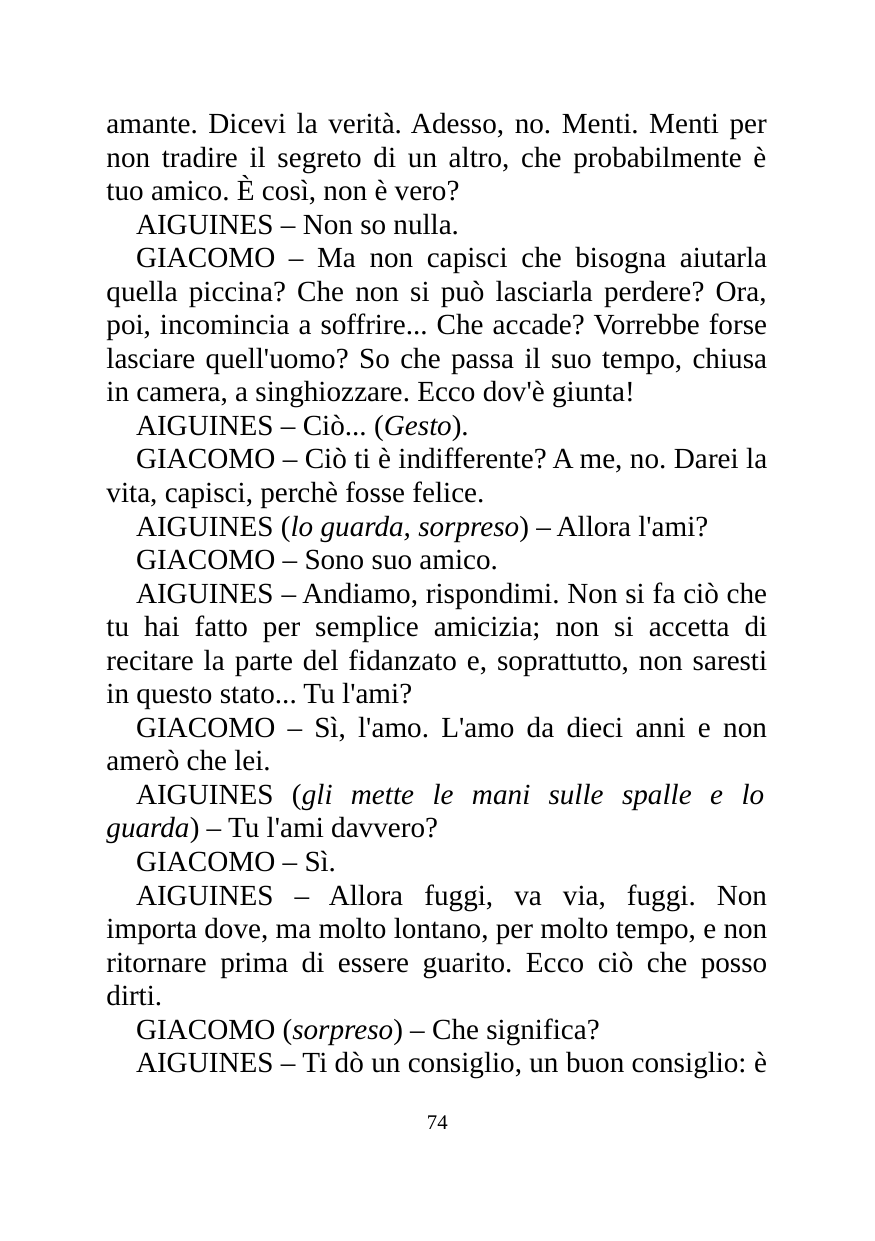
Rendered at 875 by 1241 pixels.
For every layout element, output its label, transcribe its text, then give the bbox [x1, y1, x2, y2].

text GIACOMO – Sono suo amico. [106, 542, 768, 576]
text GIACOMO – Ciò ti è indifferente? A me, no. Darei la vita, capisci, perchè fosse felice. [106, 442, 768, 509]
text AIGUINES – Andiamo, rispondimi. Non si fa ciò che tu hai fatto per semplice amicizia; non si accetta di recitare la parte del fidanzato e, soprattutto, non saresti in questo stato... Tu l'ami? [106, 576, 768, 710]
text AIGUINES – Allora fuggi, va via, fuggi. Non importa dove, ma molto lontano, per molto tempo, e non ritornare prima di essere guarito. Ecco ciò che posso dirti. [106, 878, 768, 1012]
text AIGUINES – Ciò... (Gesto). [106, 408, 768, 442]
text AIGUINES (lo guarda, sorpreso) – Allora l'ami? [106, 509, 768, 542]
text GIACOMO – Sì. [106, 844, 768, 878]
text AIGUINES – Ti dò un consiglio, un buon consiglio: è [106, 1045, 768, 1079]
text GIACOMO – Ma non capisci che bisogna aiutarla quella piccina? Che non si può lasciarla perdere? Ora, poi, incomincia a soffrire... Che accade? Vorrebbe forse lasciare quell'uomo? So che passa il suo tempo, chiusa in camera, a singhiozzare. Ecco dov'è giunta! [106, 240, 768, 408]
text GIACOMO – Sì, l'amo. L'amo da dieci anni e non amerò che lei. [106, 710, 768, 777]
text amante. Dicevi la verità. Adesso, no. Menti. Menti per non tradire il segreto di un altro, che probabilmente è tuo amico. È così, non è vero? [106, 106, 768, 207]
text AIGUINES – Non so nulla. [106, 207, 768, 240]
text GIACOMO (sorpreso) – Che significa? [106, 1012, 768, 1045]
text AIGUINES (gli mette le mani sulle spalle e lo guarda) – Tu l'ami davvero? [106, 777, 768, 844]
